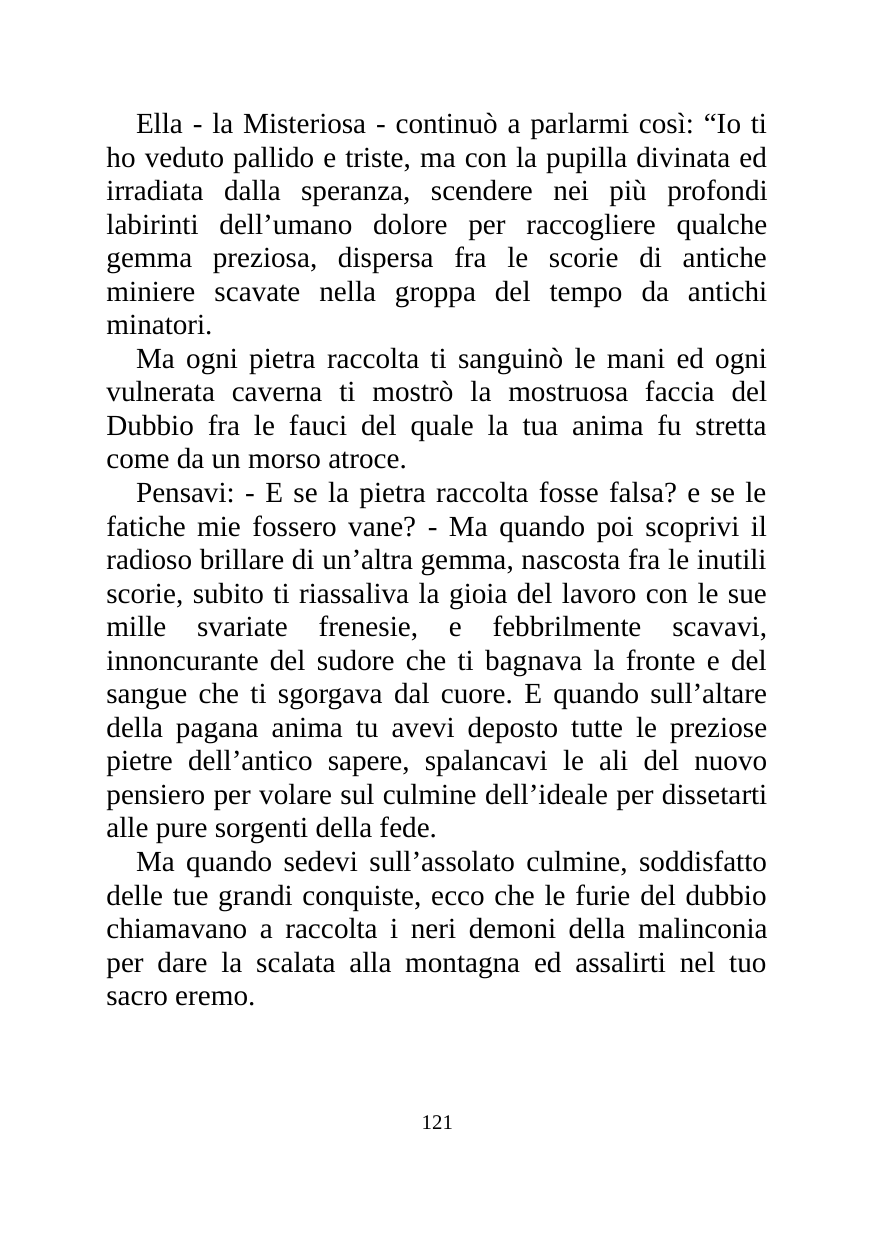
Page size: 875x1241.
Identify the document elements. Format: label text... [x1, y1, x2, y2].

text Ma ogni pietra raccolta ti sanguinò le mani ed ogni vulnerata caverna ti mostrò la mostruosa faccia del Dubbio fra le fauci del quale la tua anima fu stretta come da un morso atroce. [106, 341, 768, 475]
text Ma quando sedevi sull’assolato culmine, soddisfatto delle tue grandi conquiste, ecco che le furie del dubbio chiamavano a raccolta i neri demoni della malinconia per dare la scalata alla montagna ed assalirti nel tuo sacro eremo. [106, 844, 768, 1012]
text Pensavi: - E se la pietra raccolta fosse falsa? e se le fatiche mie fossero vane? - Ma quando poi scoprivi il radioso brillare di un’altra gemma, nascosta fra le inutili scorie, subito ti riassaliva la gioia del lavoro con le sue mille svariate frenesie, e febbrilmente scavavi, innoncurante del sudore che ti bagnava la fronte e del sangue che ti sgorgava dal cuore. E quando sull’altare della pagana anima tu avevi deposto tutte le preziose pietre dell’antico sapere, spalancavi le ali del nuovo pensiero per volare sul culmine dell’ideale per dissetarti alle pure sorgenti della fede. [106, 475, 768, 844]
text Ella - la Misteriosa - continuò a parlarmi così: “Io ti ho veduto pallido e triste, ma con la pupilla divinata ed irradiata dalla speranza, scendere nei più profondi labirinti dell’umano dolore per raccogliere qualche gemma preziosa, dispersa fra le scorie di antiche miniere scavate nella groppa del tempo da antichi minatori. [106, 106, 768, 341]
